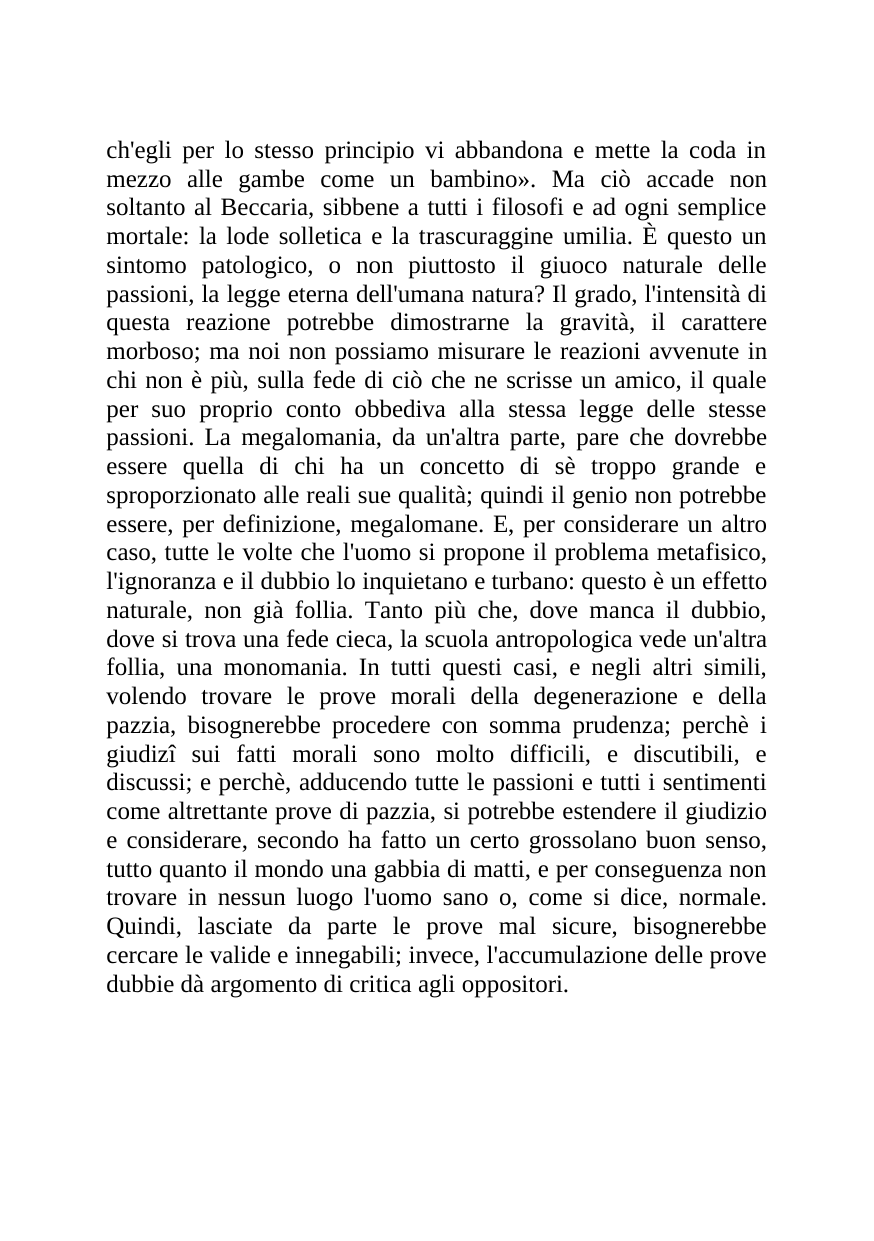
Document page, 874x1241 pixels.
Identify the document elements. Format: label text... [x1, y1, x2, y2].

text ch'egli per lo stesso principio vi abbandona e mette la coda in mezzo alle gambe come un bambino». Ma ciò accade non soltanto al Beccaria, sibbene a tutti i filosofi e ad ogni semplice mortale: la lode solletica e la trascuraggine umilia. È questo un sintomo patologico, o non piuttosto il giuoco naturale delle passioni, la legge eterna dell'umana natura? Il grado, l'intensità di questa reazione potrebbe dimostrarne la gravità, il carattere morboso; ma noi non possiamo misurare le reazioni avvenute in chi non è più, sulla fede di ciò che ne scrisse un amico, il quale per suo proprio conto obbediva alla stessa legge delle stesse passioni. La megalomania, da un'altra parte, pare che dovrebbe essere quella di chi ha un concetto di sè troppo grande e sproporzionato alle reali sue qualità; quindi il genio non potrebbe essere, per definizione, megalomane. E, per considerare un altro caso, tutte le volte che l'uomo si propone il problema metafisico, l'ignoranza e il dubbio lo inquietano e turbano: questo è un effetto naturale, non già follia. Tanto più che, dove manca il dubbio, dove si trova una fede cieca, la scuola antropologica vede un'altra follia, una monomania. In tutti questi casi, e negli altri simili, volendo trovare le prove morali della degenerazione e della pazzia, bisognerebbe procedere con somma prudenza; perchè i giudizî sui fatti morali sono molto difficili, e discutibili, e discussi; e perchè, adducendo tutte le passioni e tutti i sentimenti come altrettante prove di pazzia, si potrebbe estendere il giudizio e considerare, secondo ha fatto un certo grossolano buon senso, tutto quanto il mondo una gabbia di matti, e per conseguenza non trovare in nessun luogo l'uomo sano o, come si dice, normale. Quindi, lasciate da parte le prove mal sicure, bisognerebbe cercare le valide e innegabili; invece, l'accumulazione delle prove dubbie dà argomento di critica agli oppositori. [106, 135, 768, 997]
